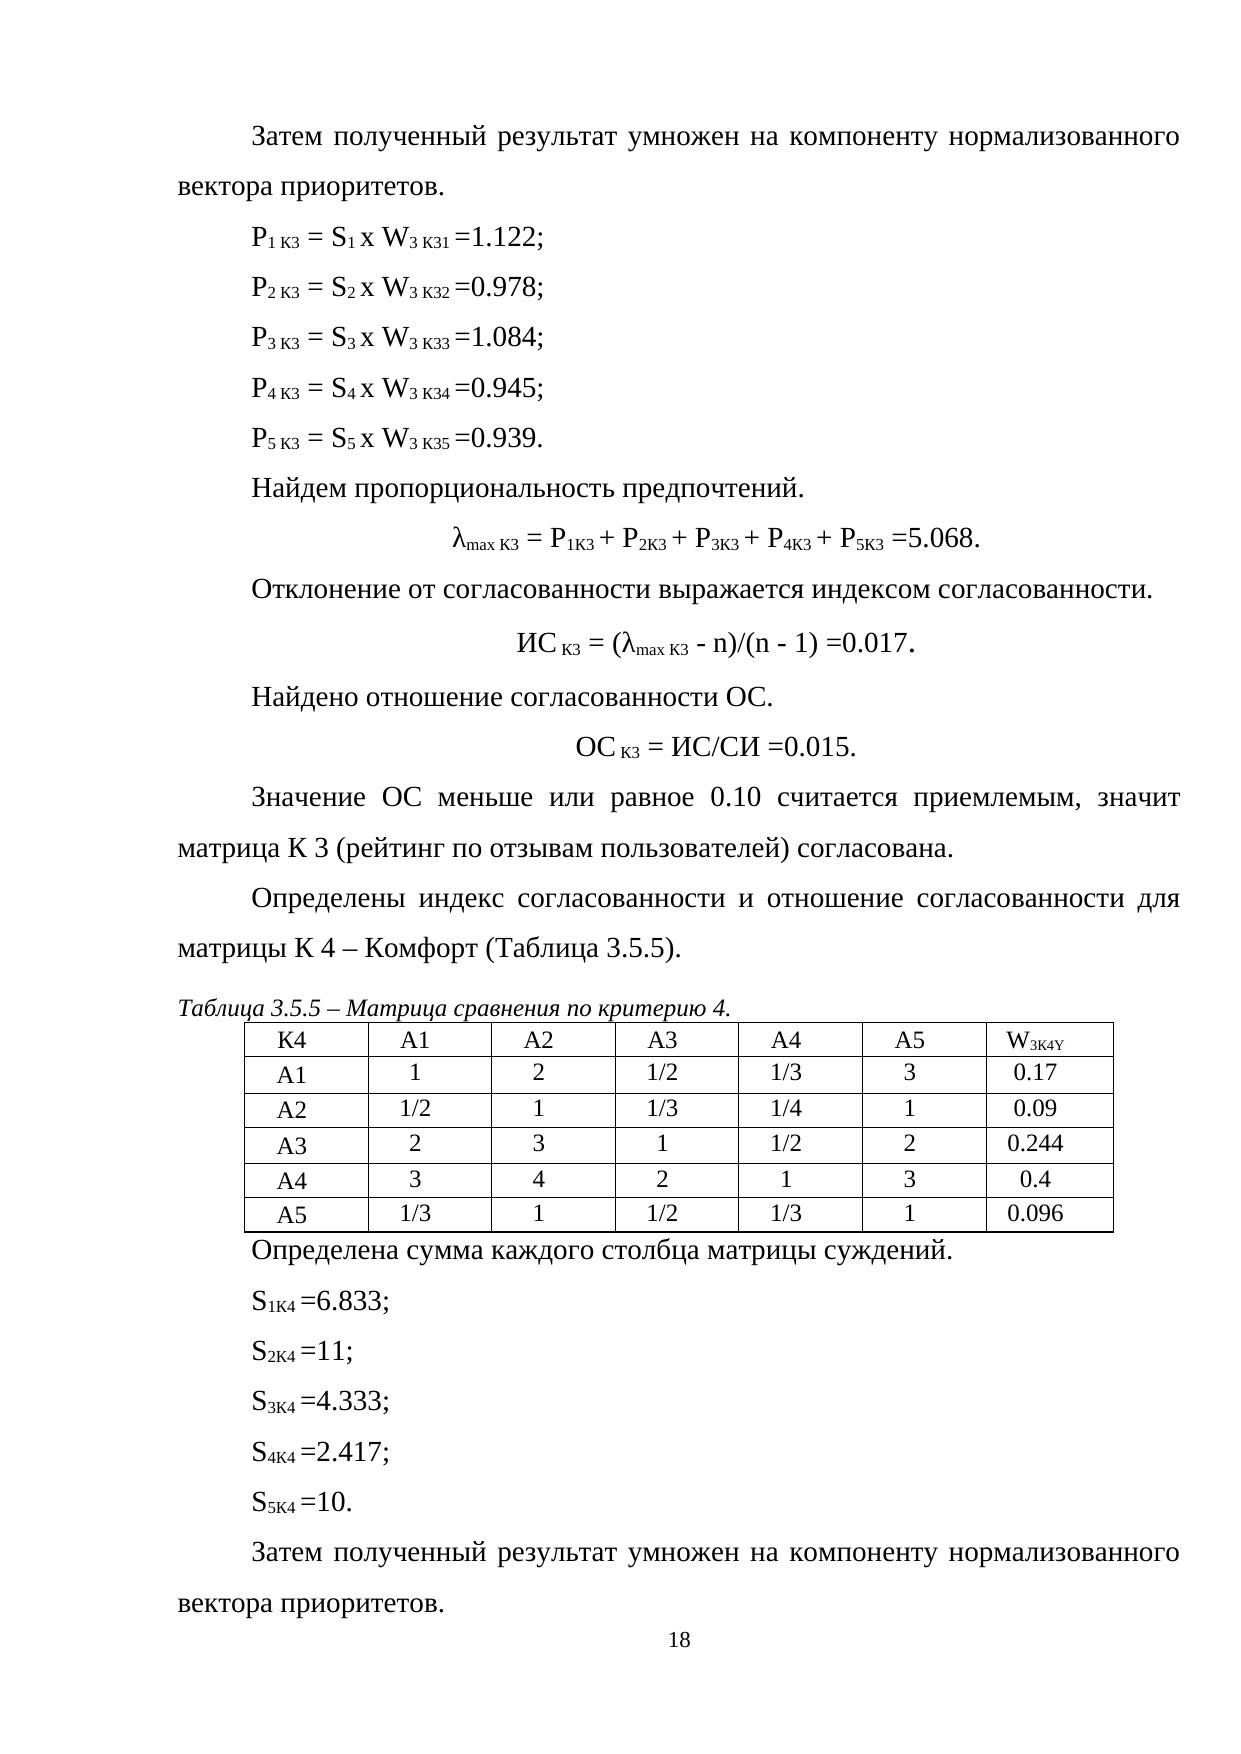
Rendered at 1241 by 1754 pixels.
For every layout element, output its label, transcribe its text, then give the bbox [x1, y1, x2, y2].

table_cell 2 [369, 1128, 491, 1163]
text Р5 К3 = S5 х W3 К35 =0.939. [177, 420, 1181, 453]
table_cell 2 [492, 1057, 615, 1092]
text Отклонение от согласованности выражается индексом согласованности. [177, 571, 1181, 604]
text Затем полученный результат умножен на компоненту нормализованного вектора приоритетов. [177, 1534, 1181, 1618]
table_cell 1/3 [739, 1198, 862, 1231]
table_cell 3 [369, 1164, 491, 1197]
text Таблица 3.5.5 – Матрица сравнения по критерию 4. [177, 993, 1181, 1022]
table_cell 1 [739, 1164, 862, 1197]
table_cell 1 [492, 1198, 615, 1231]
text Затем полученный результат умножен на компоненту нормализованного вектора приоритетов. [177, 118, 1181, 202]
table_header А1 [369, 1023, 491, 1056]
table_cell 3 [863, 1057, 986, 1092]
text Найдем пропорциональность предпочтений. [177, 470, 1181, 504]
text Р3 К3 = S3 х W3 К33 =1.084; [177, 319, 1181, 353]
table_header К4 [245, 1023, 368, 1056]
table_cell 3 [863, 1164, 986, 1197]
table_cell 1 [369, 1057, 491, 1092]
text S1К4 =6.833; [177, 1283, 1181, 1316]
text λmax К3 = Р1К3 + Р2К3 + Р3К3 + Р4К3 + Р5К3 =5.068. [177, 521, 1181, 554]
text ИС К3 = (λmax К3 - n)/(n - 1) =0.017. [177, 621, 1181, 659]
table_cell 0.4 [987, 1164, 1113, 1197]
table_cell 1/4 [739, 1094, 862, 1127]
text Значение ОС меньше или равное 0.10 считается приемлемым, значит матрица К 3 (рейтинг по отзывам пользователей) согласована. [177, 779, 1181, 863]
table_cell 1/2 [616, 1198, 738, 1231]
table_header А2 [492, 1023, 615, 1056]
text S3К4 =4.333; [177, 1383, 1181, 1417]
table_cell А5 [245, 1198, 368, 1231]
text S4К4 =2.417; [177, 1434, 1181, 1467]
table_cell 1/2 [739, 1128, 862, 1163]
text Определена сумма каждого столбца матрицы суждений. [177, 1232, 1181, 1266]
table_cell 0.17 [987, 1057, 1113, 1092]
table_cell А4 [245, 1164, 368, 1197]
text ОС К3 = ИС/СИ =0.015. [177, 729, 1181, 763]
table_cell 1/3 [739, 1057, 862, 1092]
table_cell 1 [863, 1094, 986, 1127]
text Найдено отношение согласованности ОС. [177, 679, 1181, 712]
table_cell 2 [616, 1164, 738, 1197]
text Определены индекс согласованности и отношение согласованности для матрицы К 4 – Комфорт (Таблица 3.5.5). [177, 880, 1181, 964]
text S2К4 =11; [177, 1333, 1181, 1367]
table_cell 1/2 [616, 1057, 738, 1092]
table_cell 0.09 [987, 1094, 1113, 1127]
text S5К4 =10. [177, 1484, 1181, 1518]
table_cell 1/3 [369, 1198, 491, 1231]
table_cell 3 [492, 1128, 615, 1163]
text Р1 К3 = S1 х W3 К31 =1.122; [177, 219, 1181, 252]
table_cell 1/3 [616, 1094, 738, 1127]
table_cell 0.244 [987, 1128, 1113, 1163]
table_header А5 [863, 1023, 986, 1056]
table_header А4 [739, 1023, 862, 1056]
table_cell А2 [245, 1094, 368, 1127]
text Р2 К3 = S2 х W3 К32 =0.978; [177, 269, 1181, 303]
table_cell А1 [245, 1057, 368, 1092]
table_cell 1/2 [369, 1094, 491, 1127]
table_cell 4 [492, 1164, 615, 1197]
table_cell 1 [616, 1128, 738, 1163]
table_cell А3 [245, 1128, 368, 1163]
table_cell 2 [863, 1128, 986, 1163]
table_header W3К4Y [987, 1023, 1113, 1056]
table_cell 1 [492, 1094, 615, 1127]
table_cell 1 [863, 1198, 986, 1231]
table_header А3 [616, 1023, 738, 1056]
table_cell 0.096 [987, 1198, 1113, 1231]
text Р4 К3 = S4 х W3 К34 =0.945; [177, 370, 1181, 403]
